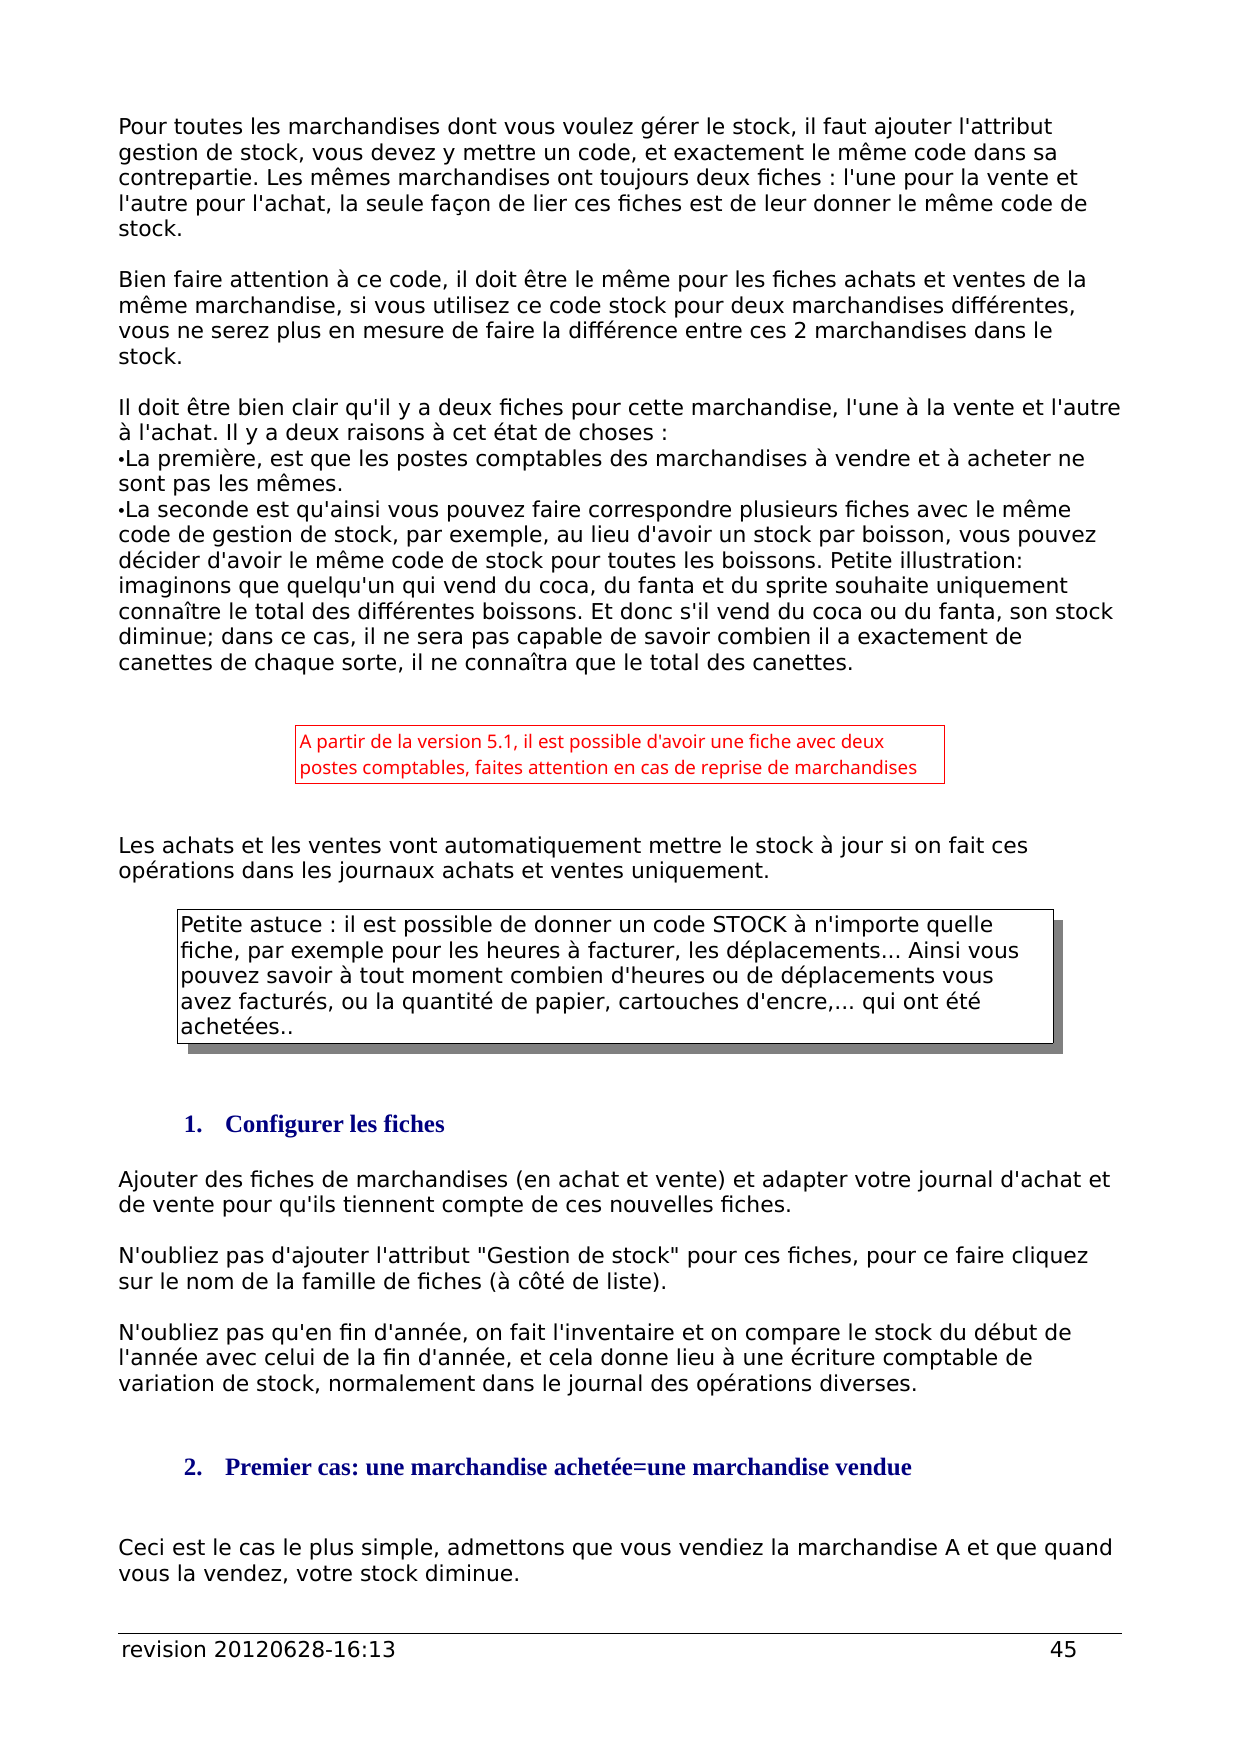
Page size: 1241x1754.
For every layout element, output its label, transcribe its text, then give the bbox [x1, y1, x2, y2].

list La première, est que les postes comptables des marchandises à vendre et à acheter ne sont pas les mêmes. [118, 446, 1122, 497]
text Petite astuce : il est possible de donner un code STOCK à n'importe quelle fiche, par exemple pour les heures à facturer, les déplacements... Ainsi vous pouvez savoir à tout moment combien d'heures ou de déplacements vous avez facturés, ou la quantité de papier, cartouches d'encre,... qui ont été achetées.. [178, 910, 1052, 1043]
subtitle Premier cas: une marchandise achetée=une marchandise vendue [177, 1452, 1122, 1480]
text A partir de la version 5.1, il est possible d'avoir une fiche avec deux postes comptables, faites attention en cas de reprise de marchandises [296, 726, 944, 783]
text Bien faire attention à ce code, il doit être le même pour les fiches achats et ventes de la même marchandise, si vous utilisez ce code stock pour deux marchandises différentes, vous ne serez plus en mesure de faire la différence entre ces 2 marchandises dans le stock. [118, 267, 1122, 369]
list La seconde est qu'ainsi vous pouvez faire correspondre plusieurs fiches avec le même code de gestion de stock, par exemple, au lieu d'avoir un stock par boisson, vous pouvez décider d'avoir le même code de stock pour toutes les boissons. Petite illustration: imaginons que quelqu'un qui vend du coca, du fanta et du sprite souhaite uniquement connaître le total des différentes boissons. Et donc s'il vend du coca ou du fanta, son stock diminue; dans ce cas, il ne sera pas capable de savoir combien il a exactement de canettes de chaque sorte, il ne connaîtra que le total des canettes. [118, 497, 1122, 676]
text Ceci est le cas le plus simple, admettons que vous vendiez la marchandise A et que quand vous la vendez, votre stock diminue. [118, 1535, 1122, 1586]
subtitle Configurer les fiches [177, 1109, 1122, 1137]
text N'oubliez pas qu'en fin d'année, on fait l'inventaire et on compare le stock du début de l'année avec celui de la fin d'année, et cela donne lieu à une écriture comptable de variation de stock, normalement dans le journal des opérations diverses. [118, 1320, 1122, 1397]
text Les achats et les ventes vont automatiquement mettre le stock à jour si on fait ces opérations dans les journaux achats et ventes uniquement. [118, 833, 1122, 884]
text Il doit être bien clair qu'il y a deux fiches pour cette marchandise, l'une à la vente et l'autre à l'achat. Il y a deux raisons à cet état de choses : [118, 395, 1122, 446]
text N'oubliez pas d'ajouter l'attribut "Gestion de stock" pour ces fiches, pour ce faire cliquez sur le nom de la famille de fiches (à côté de liste). [118, 1243, 1122, 1294]
text Ajouter des fiches de marchandises (en achat et vente) et adapter votre journal d'achat et de vente pour qu'ils tiennent compte de ces nouvelles fiches. [118, 1167, 1122, 1218]
text Pour toutes les marchandises dont vous voulez gérer le stock, il faut ajouter l'attribut gestion de stock, vous devez y mettre un code, et exactement le même code dans sa contrepartie. Les mêmes marchandises ont toujours deux fiches : l'une pour la vente et l'autre pour l'achat, la seule façon de lier ces fiches est de leur donner le même code de stock. [118, 114, 1122, 242]
